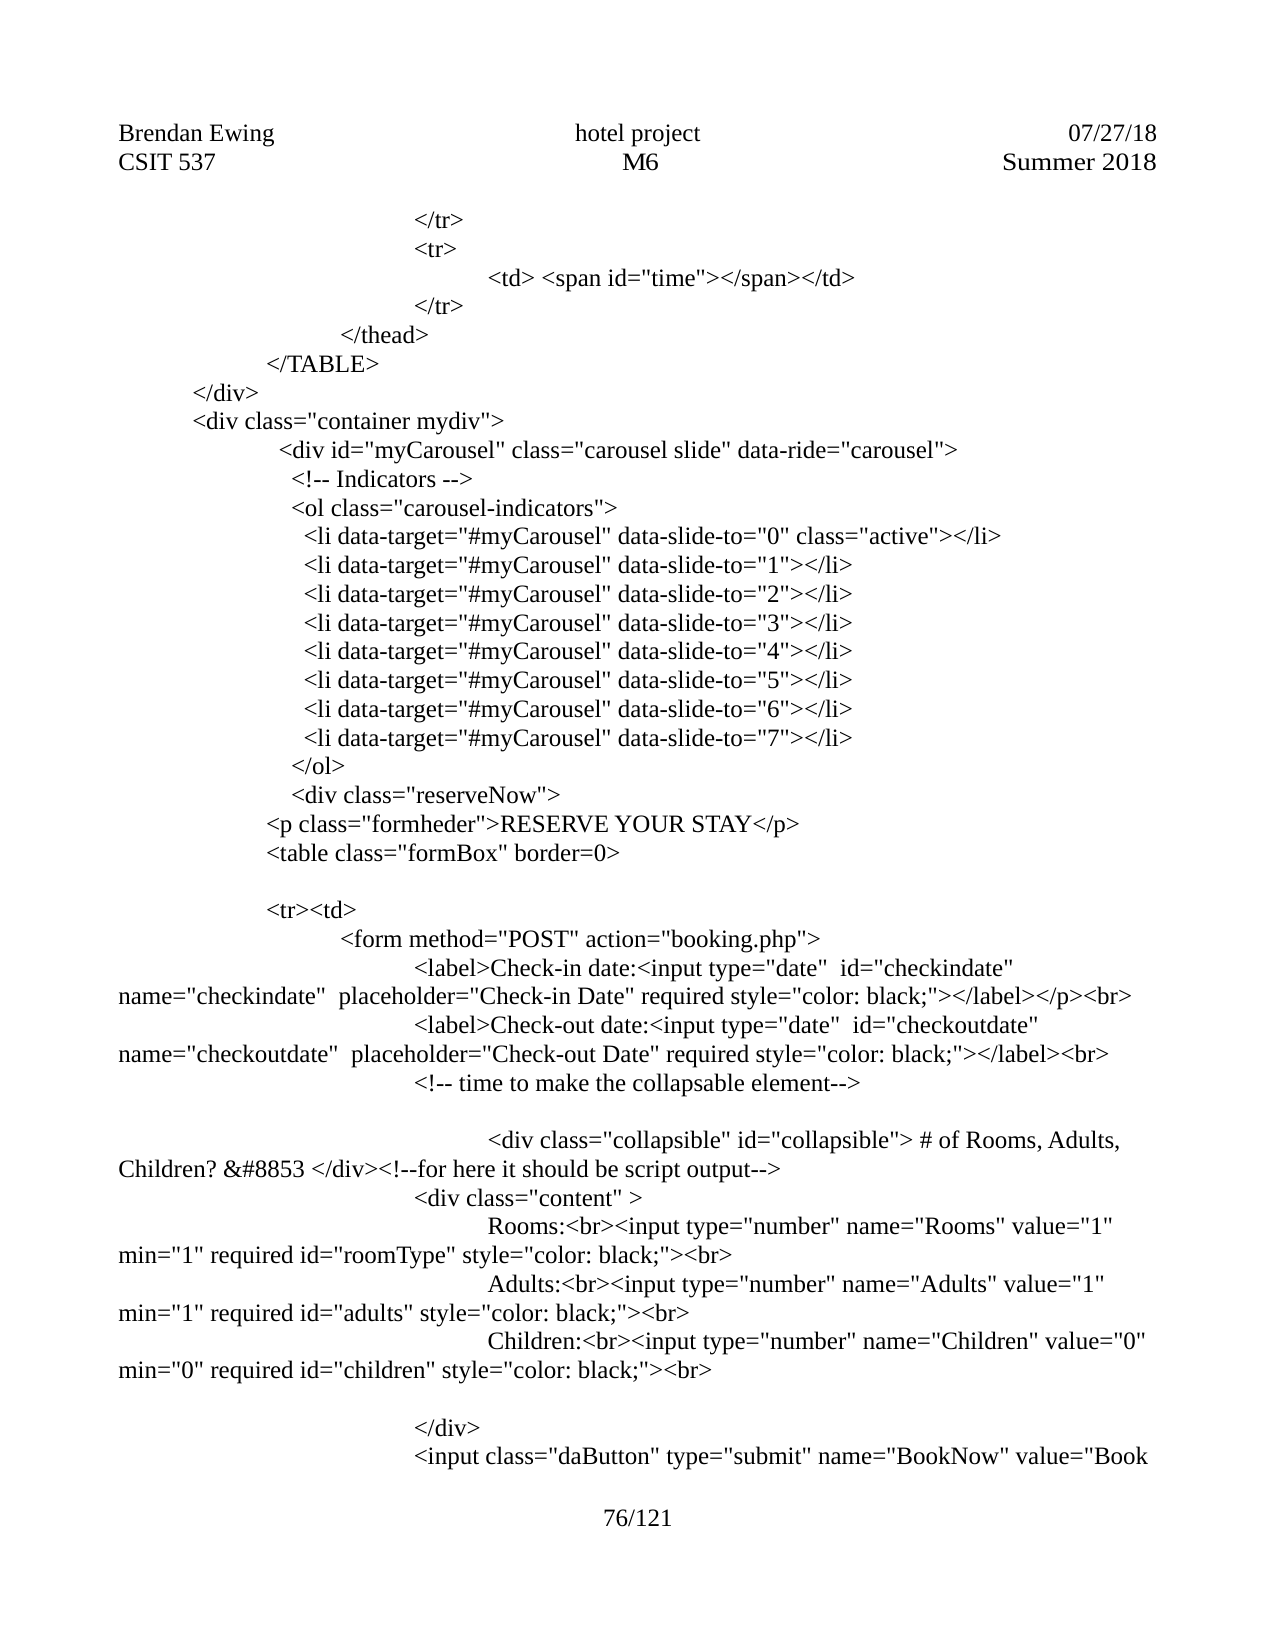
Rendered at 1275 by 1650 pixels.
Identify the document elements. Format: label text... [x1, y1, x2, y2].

text <td> <span id="time"></span></td> [118, 263, 1157, 291]
text <label>Check-in date:<input type="date" id="checkindate" name="checkindate" placeholder="Check-in Date" required style="color: black;"></label></p><br> [118, 953, 1157, 1010]
text </ol> [118, 751, 1157, 780]
text <tr><td> [118, 895, 1157, 924]
text </tr> [118, 291, 1157, 320]
text <li data-target="#myCarousel" data-slide-to="0" class="active"></li> [118, 521, 1157, 550]
text </TABLE> [118, 349, 1157, 378]
text <div id="myCarousel" class="carousel slide" data-ride="carousel"> [118, 435, 1157, 464]
text <!-- Indicators --> [118, 464, 1157, 493]
text <li data-target="#myCarousel" data-slide-to="4"></li> [118, 636, 1157, 665]
text <div class="container mydiv"> [118, 406, 1157, 435]
text <div class="collapsible" id="collapsible"> # of Rooms, Adults, Children? &#8853 </div><!--for here it should be script output--> [118, 1125, 1157, 1183]
text <ol class="carousel-indicators"> [118, 493, 1157, 521]
text </thead> [118, 320, 1157, 349]
text <li data-target="#myCarousel" data-slide-to="2"></li> [118, 579, 1157, 608]
text </div> [118, 378, 1157, 406]
text <div class="reserveNow"> [118, 780, 1157, 809]
text <div class="content" > [118, 1183, 1157, 1211]
text <form method="POST" action="booking.php"> [118, 924, 1157, 953]
text <li data-target="#myCarousel" data-slide-to="5"></li> [118, 665, 1157, 694]
text Adults:<br><input type="number" name="Adults" value="1" min="1" required id="adults" style="color: black;"><br> [118, 1269, 1157, 1326]
text <table class="formBox" border=0> [118, 838, 1157, 866]
text <li data-target="#myCarousel" data-slide-to="1"></li> [118, 550, 1157, 579]
text <label>Check-out date:<input type="date" id="checkoutdate" name="checkoutdate" placeholder="Check-out Date" required style="color: black;"></label><br> [118, 1010, 1157, 1068]
text <li data-target="#myCarousel" data-slide-to="7"></li> [118, 723, 1157, 751]
text <li data-target="#myCarousel" data-slide-to="6"></li> [118, 694, 1157, 723]
text Children:<br><input type="number" name="Children" value="0" min="0" required id="children" style="color: black;"><br> [118, 1326, 1157, 1384]
text <tr> [118, 234, 1157, 263]
text Rooms:<br><input type="number" name="Rooms" value="1" min="1" required id="roomType" style="color: black;"><br> [118, 1211, 1157, 1269]
text <p class="formheder">RESERVE YOUR STAY</p> [118, 809, 1157, 838]
text <li data-target="#myCarousel" data-slide-to="3"></li> [118, 608, 1157, 636]
text <!-- time to make the collapsable element--> [118, 1068, 1157, 1096]
text </tr> [118, 205, 1157, 234]
text <input class="daButton" type="submit" name="BookNow" value="Book [118, 1441, 1157, 1470]
text </div> [118, 1413, 1157, 1441]
